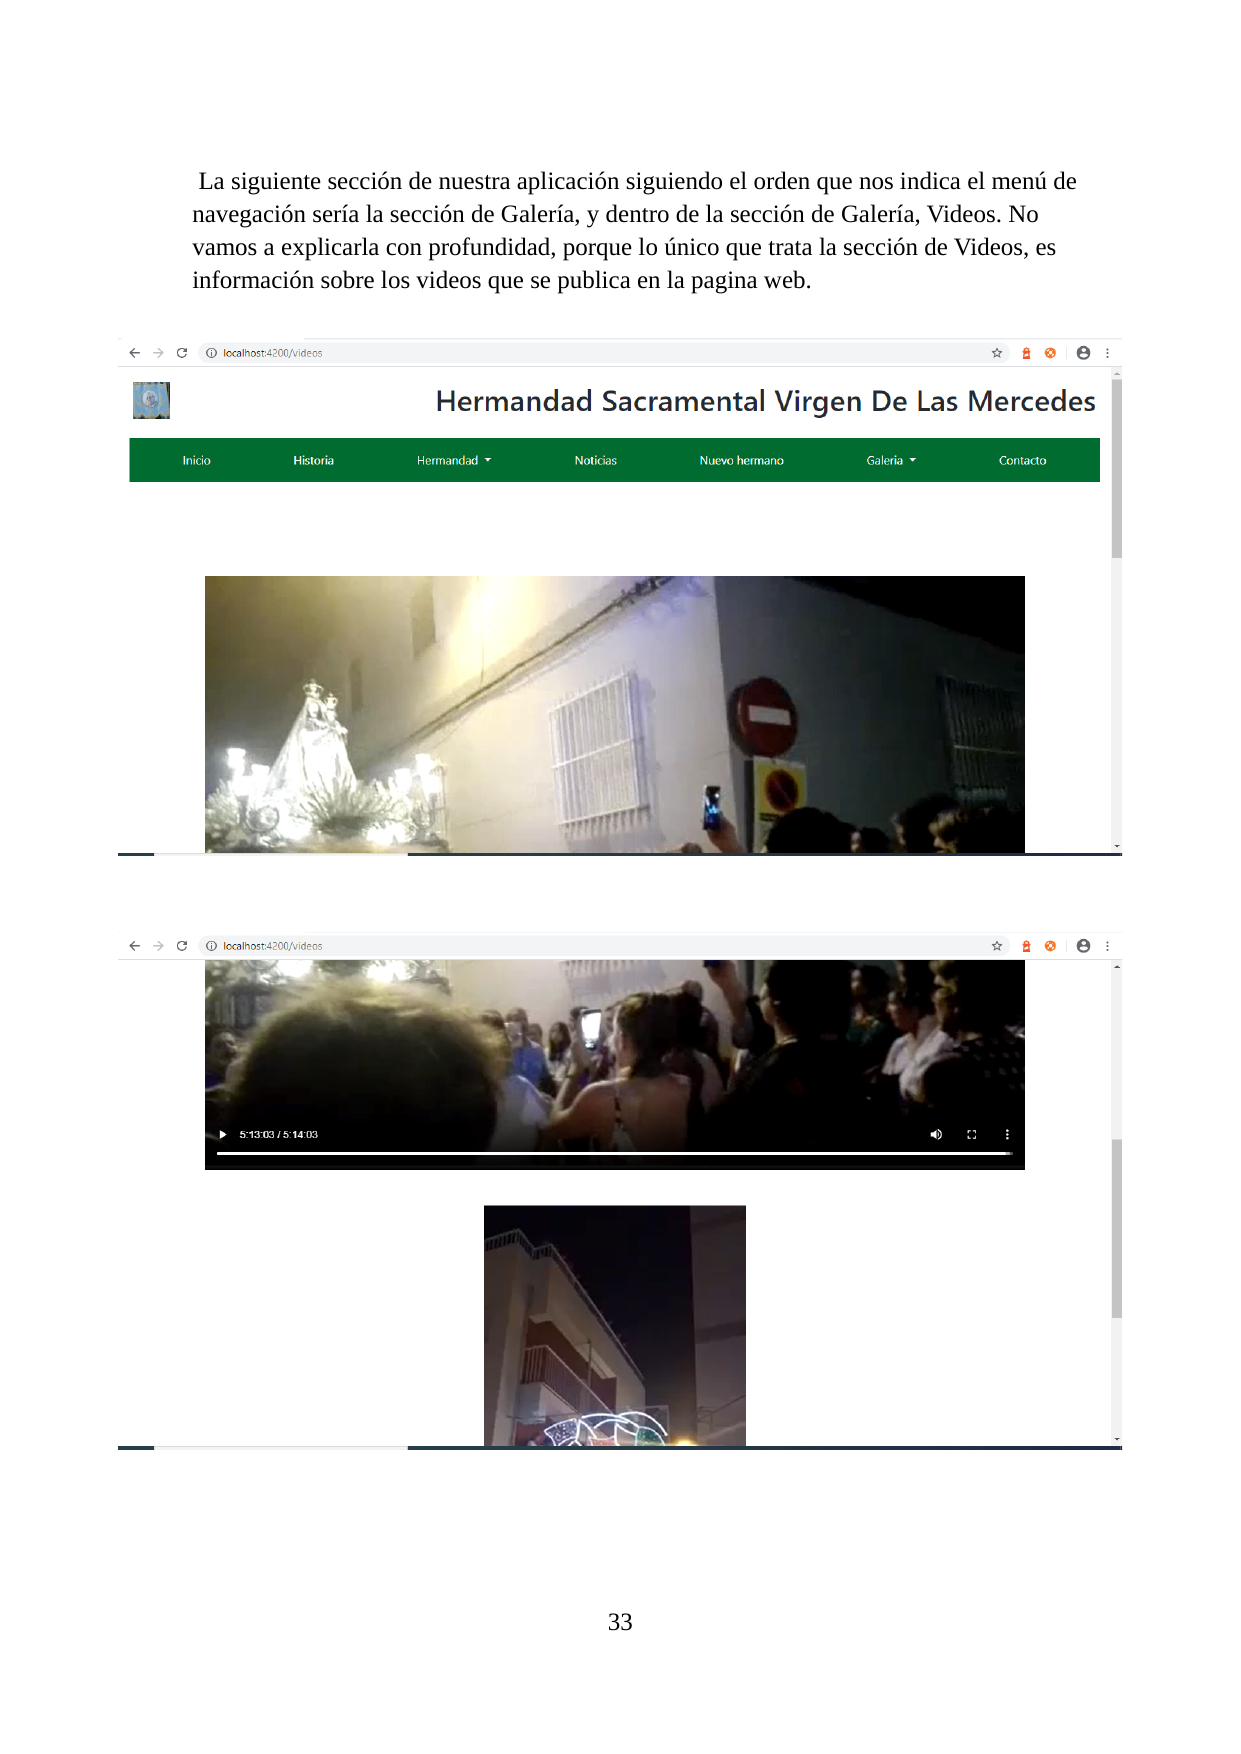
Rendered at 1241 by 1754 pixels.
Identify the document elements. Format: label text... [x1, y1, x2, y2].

picture [118, 338, 1123, 856]
text La siguiente sección de nuestra aplicación siguiendo el orden que nos indica el menú de navegación sería la sección de Galería, y dentro de la sección de Galería, Videos. No vamos a explicarla con profundidad, porque lo único que trata la sección de Videos, es información sobre los videos que se publica en la pagina web. [118, 166, 1122, 293]
picture [118, 932, 1123, 1450]
